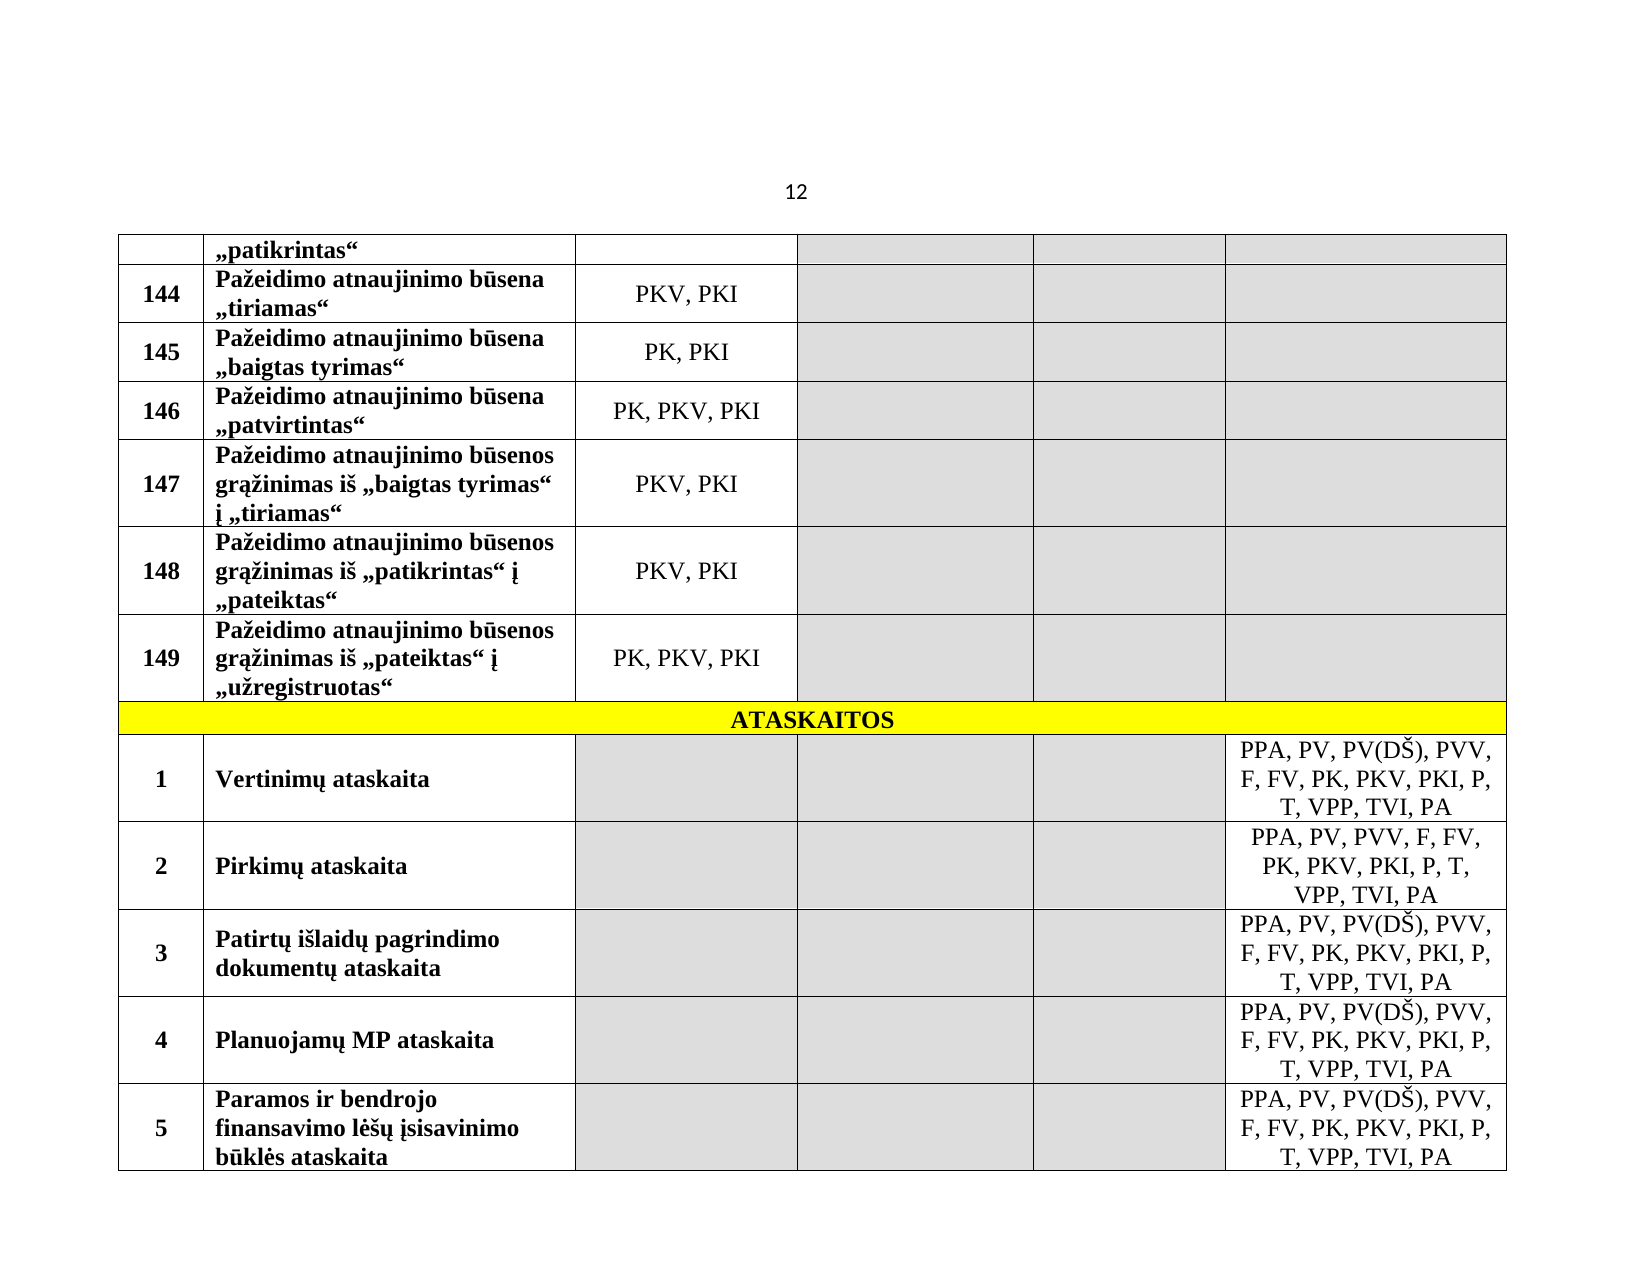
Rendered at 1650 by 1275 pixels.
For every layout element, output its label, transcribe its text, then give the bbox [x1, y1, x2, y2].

table_cell 146 [119, 382, 203, 439]
table_cell 149 [119, 615, 203, 701]
table_cell PKV, PKI [576, 527, 797, 614]
table_cell [576, 235, 797, 263]
table_cell [798, 323, 1033, 381]
table_cell Vertinimų ataskaita [204, 735, 575, 821]
table_cell [1226, 323, 1506, 381]
table_cell Pažeidimo atnaujinimo būsena „tiriamas“ [204, 265, 575, 322]
table_cell Pažeidimo atnaujinimo būsenos grąžinimas iš „pateiktas“ į „užregistruotas“ [204, 615, 575, 701]
table_cell [1226, 382, 1506, 439]
table_cell 5 [119, 1084, 203, 1170]
table_cell [1226, 615, 1506, 701]
table_cell PK, PKI [576, 323, 797, 381]
table_cell 148 [119, 527, 203, 614]
table_cell PPA, PV, PVV, F, FV, PK, PKV, PKI, P, T, VPP, TVI, PA [1226, 822, 1506, 908]
table_cell [798, 615, 1033, 701]
table_cell 144 [119, 265, 203, 322]
table_cell Pažeidimo atnaujinimo būsena „baigtas tyrimas“ [204, 323, 575, 381]
table_cell 4 [119, 997, 203, 1083]
table_cell [1034, 440, 1225, 526]
table_cell PKV, PKI [576, 265, 797, 322]
table_cell [1034, 382, 1225, 439]
table_cell [1034, 910, 1225, 996]
table_cell Patirtų išlaidų pagrindimo dokumentų ataskaita [204, 910, 575, 996]
table_cell [1226, 440, 1506, 526]
table_cell Pažeidimo atnaujinimo būsenos grąžinimas iš „baigtas tyrimas“ į „tiriamas“ [204, 440, 575, 526]
table_cell [1034, 997, 1225, 1083]
table_cell Pažeidimo atnaujinimo būsena „patvirtintas“ [204, 382, 575, 439]
table_cell [798, 440, 1033, 526]
table_cell [1034, 527, 1225, 614]
table_cell ATASKAITOS [119, 702, 1506, 734]
table_cell 3 [119, 910, 203, 996]
table_cell „patikrintas“ [204, 235, 575, 263]
table_cell [798, 1084, 1033, 1170]
table_cell [1034, 323, 1225, 381]
table_cell [1034, 265, 1225, 322]
table_cell [576, 1084, 797, 1170]
table_cell [576, 735, 797, 821]
table_cell [576, 822, 797, 908]
table_cell Pirkimų ataskaita [204, 822, 575, 908]
table_cell [119, 235, 203, 263]
table_cell PPA, PV, PV(DŠ), PVV, F, FV, PK, PKV, PKI, P, T, VPP, TVI, PA [1226, 1084, 1506, 1170]
table_cell 1 [119, 735, 203, 821]
table_cell 2 [119, 822, 203, 908]
table_cell Pažeidimo atnaujinimo būsenos grąžinimas iš „patikrintas“ į „pateiktas“ [204, 527, 575, 614]
table_cell [1034, 615, 1225, 701]
table_cell PKV, PKI [576, 440, 797, 526]
table_cell [798, 997, 1033, 1083]
table_cell [1034, 1084, 1225, 1170]
table_cell [1034, 235, 1225, 263]
table_cell Planuojamų MP ataskaita [204, 997, 575, 1083]
table_cell [576, 910, 797, 996]
table_cell [798, 527, 1033, 614]
table_cell PPA, PV, PV(DŠ), PVV, F, FV, PK, PKV, PKI, P, T, VPP, TVI, PA [1226, 997, 1506, 1083]
table_cell [798, 822, 1033, 908]
table_cell [798, 382, 1033, 439]
table_cell 145 [119, 323, 203, 381]
table_cell [798, 910, 1033, 996]
table_cell PPA, PV, PV(DŠ), PVV, F, FV, PK, PKV, PKI, P, T, VPP, TVI, PA [1226, 910, 1506, 996]
table_cell PPA, PV, PV(DŠ), PVV, F, FV, PK, PKV, PKI, P, T, VPP, TVI, PA [1226, 735, 1506, 821]
table_cell [1226, 527, 1506, 614]
table_cell [798, 735, 1033, 821]
table_cell [1034, 735, 1225, 821]
table_cell Paramos ir bendrojo finansavimo lėšų įsisavinimo būklės ataskaita [204, 1084, 575, 1170]
table_cell PK, PKV, PKI [576, 615, 797, 701]
table_cell PK, PKV, PKI [576, 382, 797, 439]
table_cell [798, 235, 1033, 263]
table_cell 147 [119, 440, 203, 526]
table_cell [798, 265, 1033, 322]
table_cell [576, 997, 797, 1083]
table_cell [1226, 265, 1506, 322]
table_cell [1226, 235, 1506, 263]
table_cell [1034, 822, 1225, 908]
